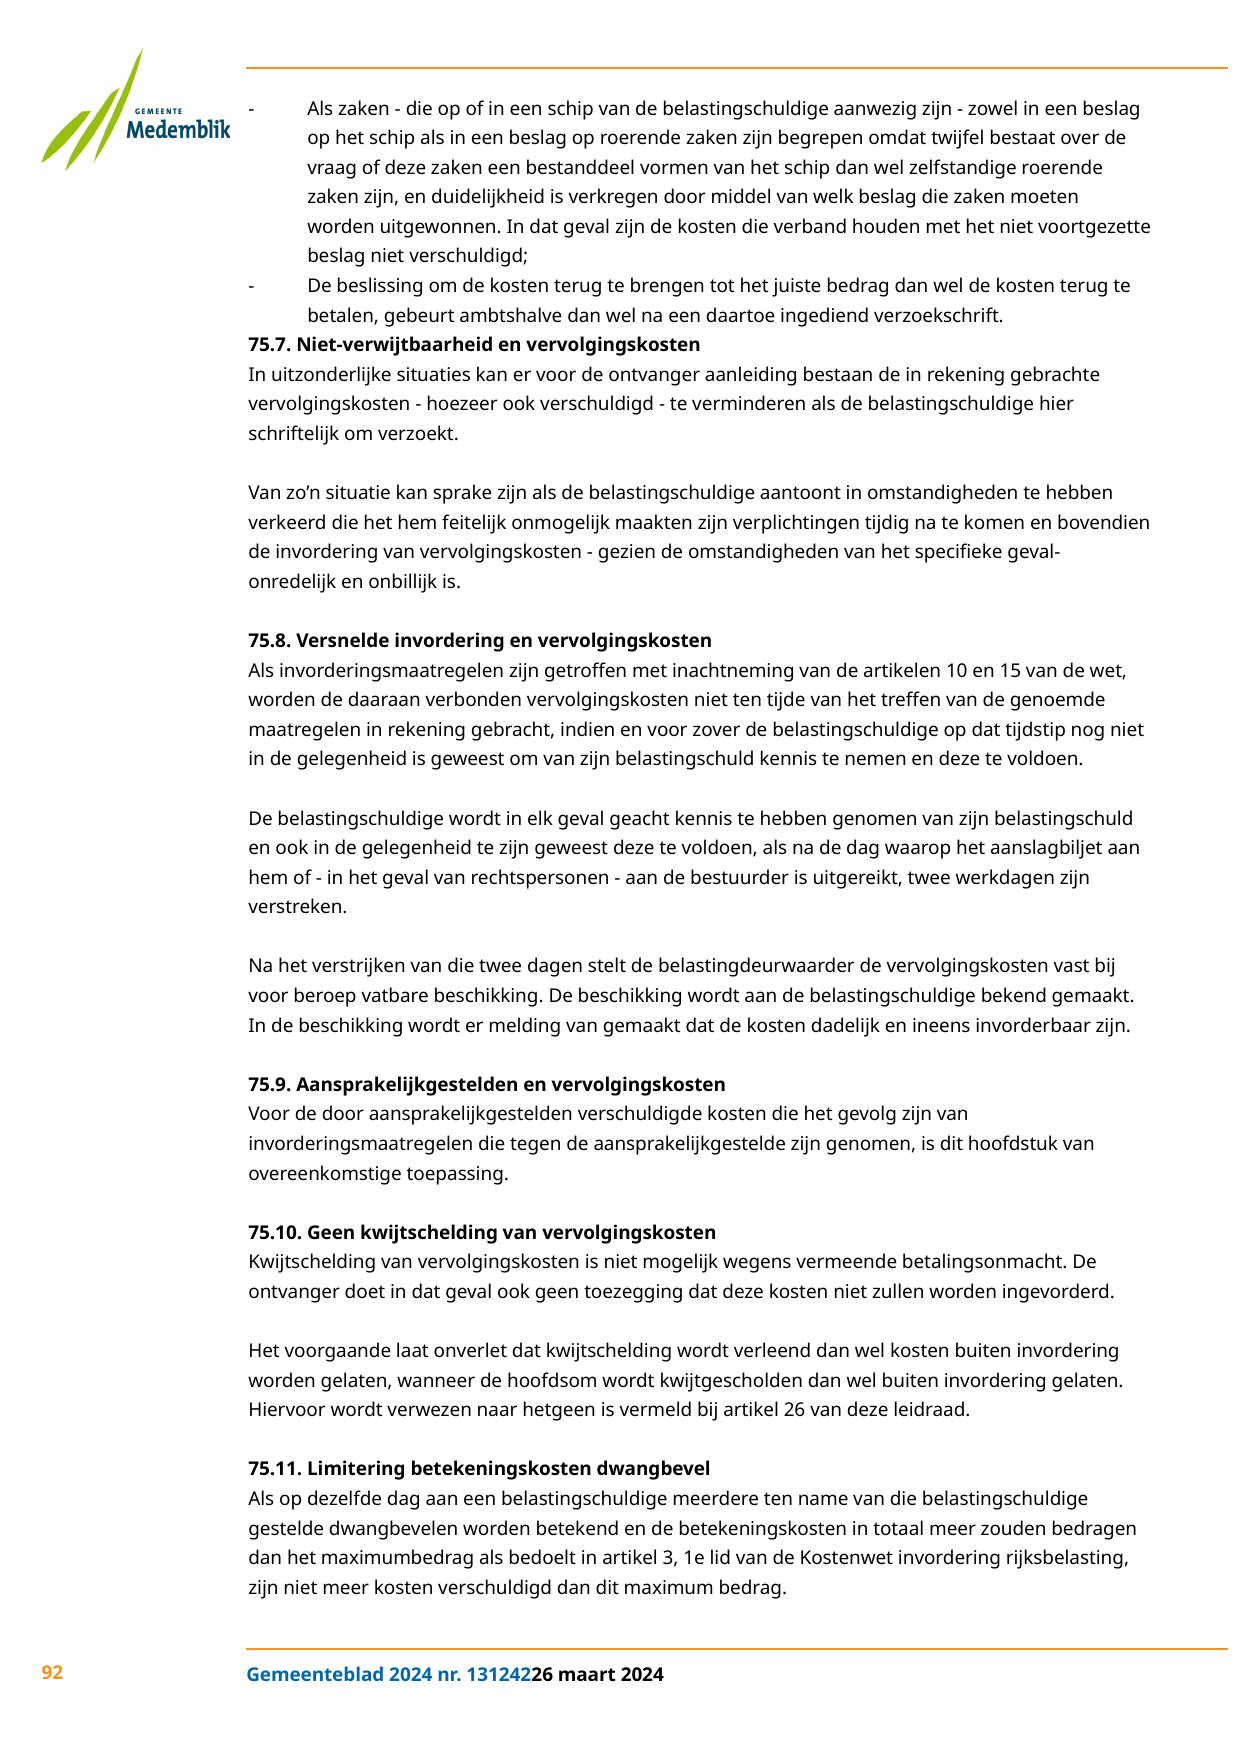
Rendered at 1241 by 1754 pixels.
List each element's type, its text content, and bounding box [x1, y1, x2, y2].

text 75.11. Limitering betekeningskosten dwangbevel [248, 1456, 1152, 1481]
list Als zaken - die op of in een schip van de belastingschuldige aanwezig zijn - zowel in een beslag op het schip als in een beslag op roerende zaken zijn begrepen omdat twijfel bestaat over de vraag of deze zaken een bestanddeel vormen van het schip dan wel zelfstandige roerende zaken zijn, en duidelijkheid is verkregen door middel van welk beslag die zaken moeten worden uitgewonnen. In dat geval zijn de kosten die verband houden met het niet voortgezette beslag niet verschuldigd; [248, 95, 1152, 268]
text Als op dezelfde dag aan een belastingschuldige meerdere ten name van die belastingschuldige gestelde dwangbevelen worden betekend en de betekeningskosten in totaal meer zouden bedragen dan het maximumbedrag als bedoelt in artikel 3, 1e lid van de Kostenwet invordering rijksbelasting, zijn niet meer kosten verschuldigd dan dit maximum bedrag. [248, 1485, 1152, 1600]
text De belastingschuldige wordt in elk geval geacht kennis te hebben genomen van zijn belastingschuld en ook in de gelegenheid te zijn geweest deze te voldoen, als na de dag waarop het aanslagbiljet aan hem of - in het geval van rechtspersonen - aan de bestuurder is uitgereikt, twee werkdagen zijn verstreken. [248, 805, 1152, 919]
text Voor de door aansprakelijkgestelden verschuldigde kosten die het gevolg zijn van invorderingsmaatregelen die tegen de aansprakelijkgestelde zijn genomen, is dit hoofdstuk van overeenkomstige toepassing. [248, 1101, 1152, 1186]
text Na het verstrijken van die twee dagen stelt de belastingdeurwaarder de vervolgingskosten vast bij voor beroep vatbare beschikking. De beschikking wordt aan de belastingschuldige bekend gemaakt. In de beschikking wordt er melding van gemaakt dat de kosten dadelijk en ineens invorderbaar zijn. [248, 953, 1152, 1038]
text Kwijtschelding van vervolgingskosten is niet mogelijk wegens vermeende betalingsonmacht. De ontvanger doet in dat geval ook geen toezegging dat deze kosten niet zullen worden ingevorderd. [248, 1248, 1152, 1304]
picture [41, 47, 231, 172]
list De beslissing om de kosten terug te brengen tot het juiste bedrag dan wel de kosten terug te betalen, gebeurt ambtshalve dan wel na een daartoe ingediend verzoekschrift. [248, 272, 1152, 328]
text 75.7. Niet-verwijtbaarheid en vervolgingskosten [248, 331, 1152, 357]
text 75.8. Versnelde invordering en vervolgingskosten [248, 627, 1152, 653]
text Van zo’n situatie kan sprake zijn als de belastingschuldige aantoont in omstandigheden te hebben verkeerd die het hem feitelijk onmogelijk maakten zijn verplichtingen tijdig na te komen en bovendien de invordering van vervolgingskosten - gezien de omstandigheden van het specifieke geval- onredelijk en onbillijk is. [248, 479, 1152, 594]
text 75.9. Aansprakelijkgestelden en vervolgingskosten [248, 1071, 1152, 1097]
text 75.10. Geen kwijtschelding van vervolgingskosten [248, 1219, 1152, 1245]
text Als invorderingsmaatregelen zijn getroffen met inachtneming van de artikelen 10 en 15 van de wet, worden de daaraan verbonden vervolgingskosten niet ten tijde van het treffen van de genoemde maatregelen in rekening gebracht, indien en voor zover de belastingschuldige op dat tijdstip nog niet in de gelegenheid is geweest om van zijn belastingschuld kennis te nemen en deze te voldoen. [248, 657, 1152, 771]
text In uitzonderlijke situaties kan er voor de ontvanger aanleiding bestaan de in rekening gebrachte vervolgingskosten - hoezeer ook verschuldigd - te verminderen als de belastingschuldige hier schriftelijk om verzoekt. [248, 361, 1152, 446]
text Het voorgaande laat onverlet dat kwijtschelding wordt verleend dan wel kosten buiten invordering worden gelaten, wanneer de hoofdsom wordt kwijtgescholden dan wel buiten invordering gelaten. Hiervoor wordt verwezen naar hetgeen is vermeld bij artikel 26 van deze leidraad. [248, 1337, 1152, 1422]
